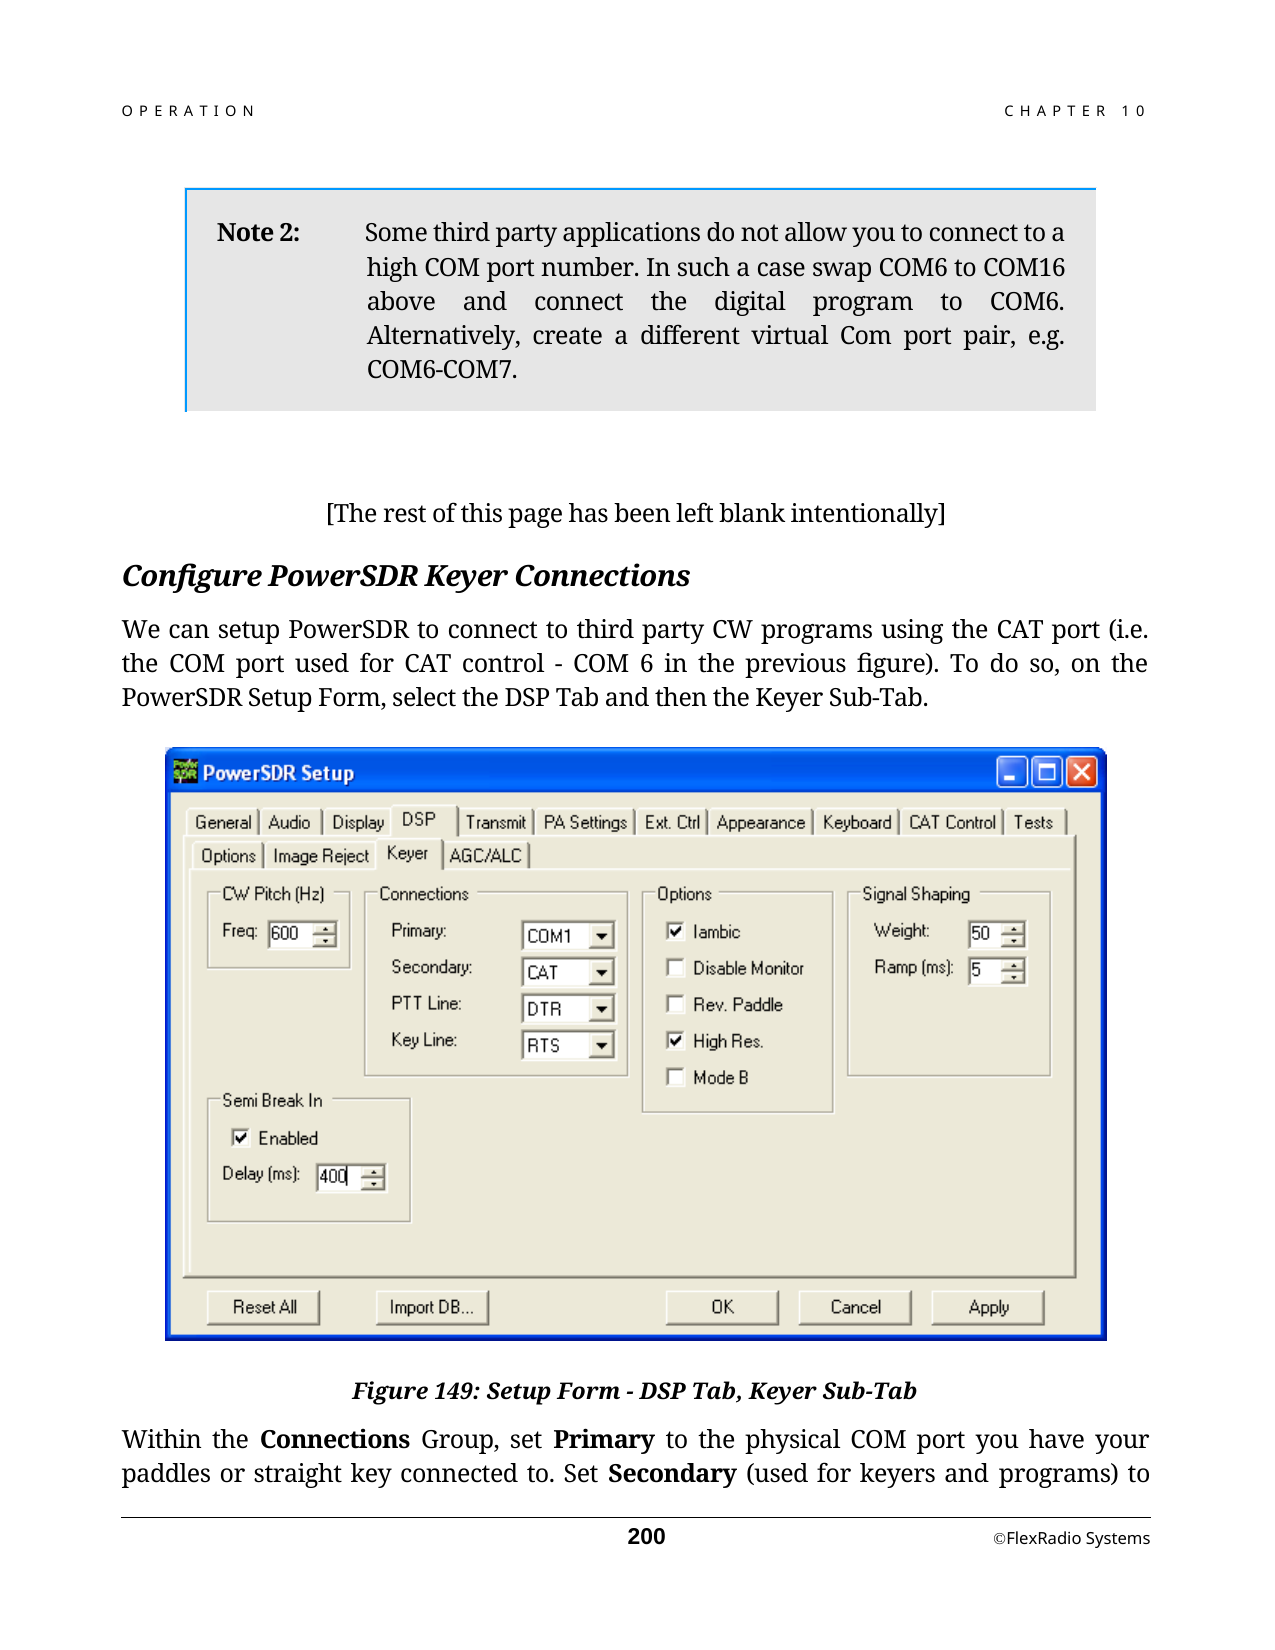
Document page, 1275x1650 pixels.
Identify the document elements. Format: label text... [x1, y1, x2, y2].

picture [165, 747, 1107, 1341]
text We can setup PowerSDR to connect to third party CW programs using the CAT port (i.e. the COM port used for CAT control - COM 6 in the previous figure). To do so, on the PowerSDR Setup Form, select the DSP Tab and then the Keyer Sub-Tab. [121, 611, 1151, 714]
text Within the Connections Group, set Primary to the physical COM port you have your paddles or straight key connected to. Set Secondary (used for keyers and programs) to [121, 1421, 1151, 1489]
text [The rest of this page has been left blank intentionally] [121, 496, 1151, 530]
text Note 2: Some third party applications do not allow you to connect to a high COM port number. In such a case swap COM6 to COM16 above and connect the digital program to COM6. Alternatively, create a different virtual Com port pair, e.g. COM6-COM7. [187, 190, 1096, 411]
text Figure 149: Setup Form - DSP Tab, Keyer Sub-Tab [121, 1374, 1151, 1406]
subtitle Configure PowerSDR Keyer Connections [121, 555, 1151, 595]
